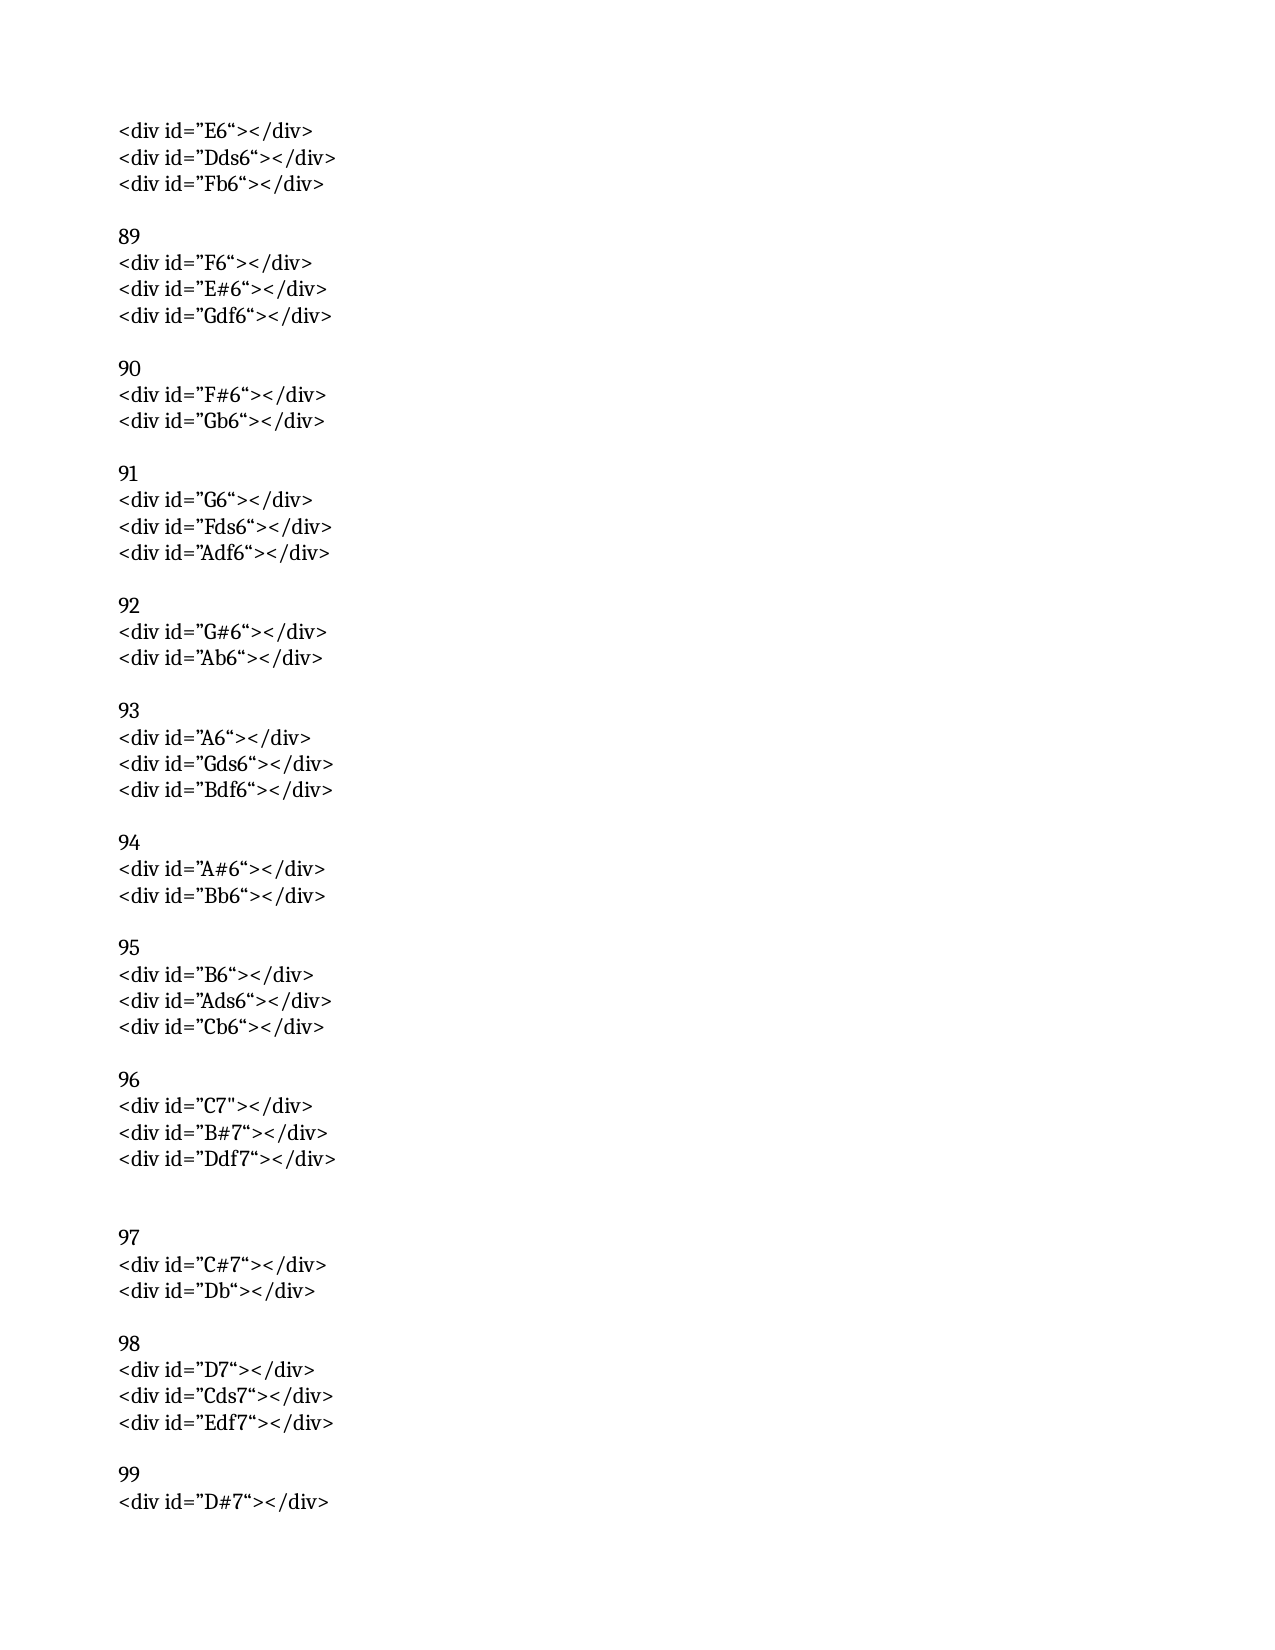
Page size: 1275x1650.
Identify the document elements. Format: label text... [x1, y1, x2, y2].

text 89 [118, 223, 1157, 250]
text <div id=”C7"></div> [118, 1093, 1157, 1119]
text 92 [118, 592, 1157, 619]
text <div id=”Fds6“></div> [118, 513, 1157, 540]
text 96 [118, 1067, 1157, 1093]
text <div id=”C#7“></div> [118, 1251, 1157, 1278]
text <div id=”Edf7“></div> [118, 1409, 1157, 1436]
text 98 [118, 1330, 1157, 1357]
text <div id=”A6“></div> [118, 724, 1157, 751]
text 97 [118, 1225, 1157, 1251]
text 99 [118, 1462, 1157, 1488]
text <div id=”A#6“></div> [118, 856, 1157, 882]
text <div id=”F6“></div> [118, 250, 1157, 276]
text <div id=”G#6“></div> [118, 619, 1157, 645]
text <div id=”Db“></div> [118, 1278, 1157, 1304]
text <div id=”Dds6“></div> [118, 144, 1157, 171]
text 90 [118, 355, 1157, 382]
text <div id=”Bdf6“></div> [118, 777, 1157, 803]
text <div id=”Cb6“></div> [118, 1014, 1157, 1041]
text 95 [118, 935, 1157, 961]
text <div id=”D#7“></div> [118, 1488, 1157, 1515]
text <div id=”Ab6“></div> [118, 645, 1157, 672]
text <div id=”E6“></div> [118, 118, 1157, 144]
text <div id=”Bb6“></div> [118, 882, 1157, 909]
text <div id=”F#6“></div> [118, 382, 1157, 408]
text <div id=”Gds6“></div> [118, 751, 1157, 777]
text <div id=”G6“></div> [118, 487, 1157, 513]
text <div id=”Ddf7“></div> [118, 1146, 1157, 1172]
text <div id=”E#6“></div> [118, 276, 1157, 303]
text <div id=”Cds7“></div> [118, 1383, 1157, 1409]
text <div id=”Ads6“></div> [118, 988, 1157, 1014]
text <div id=”Adf6“></div> [118, 540, 1157, 566]
text <div id=”Gdf6“></div> [118, 303, 1157, 329]
text <div id=”B6“></div> [118, 961, 1157, 988]
text 93 [118, 698, 1157, 724]
text <div id=”B#7“></div> [118, 1119, 1157, 1146]
text <div id=”Gb6“></div> [118, 408, 1157, 434]
text <div id=”D7“></div> [118, 1357, 1157, 1383]
text 94 [118, 830, 1157, 856]
text <div id=”Fb6“></div> [118, 171, 1157, 197]
text 91 [118, 461, 1157, 487]
